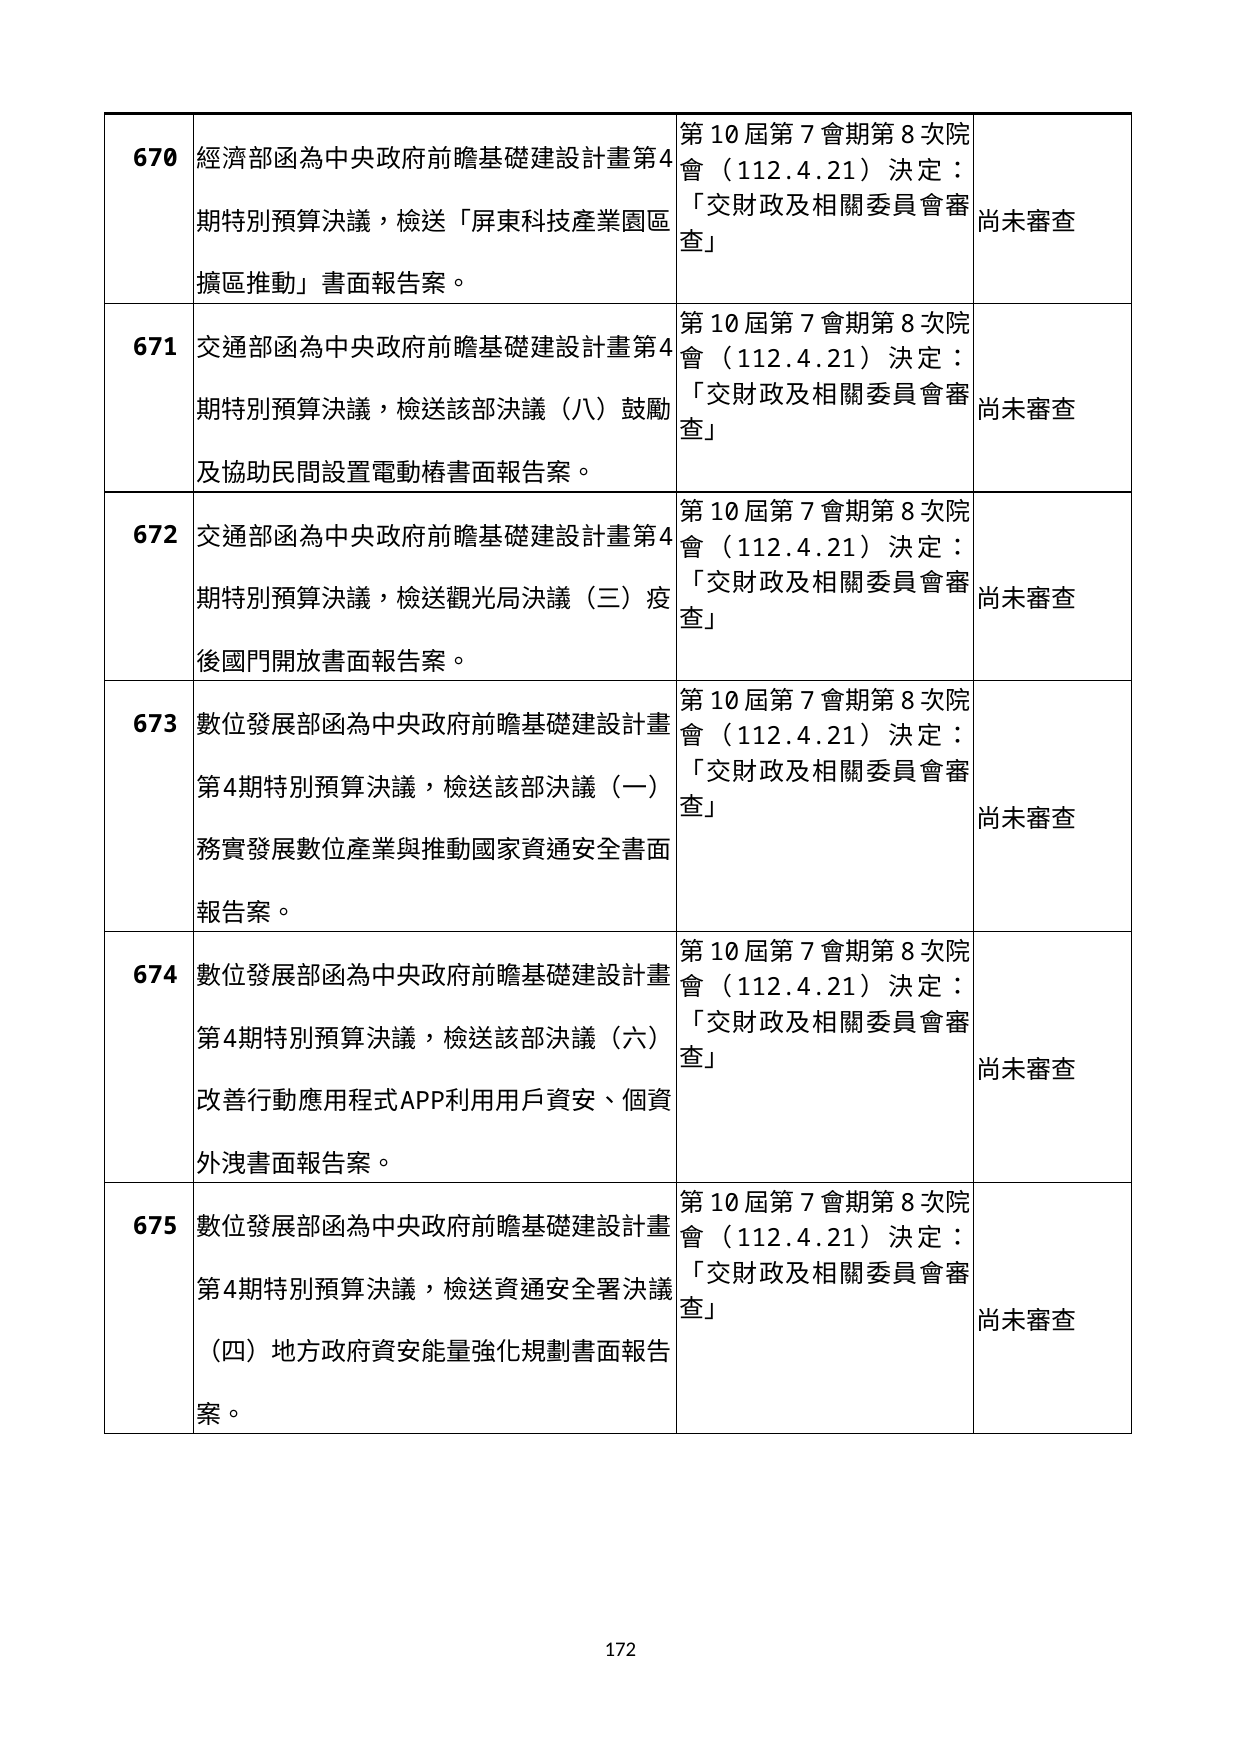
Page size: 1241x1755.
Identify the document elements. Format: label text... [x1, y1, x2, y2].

table_cell 數位發展部函為中央政府前瞻基礎建設計畫第4期特別預算決議，檢送資通安全署決議（四）地方政府資安能量強化規劃書面報告案。 [194, 1183, 676, 1433]
table_cell [105, 304, 193, 491]
table_cell 第10屆第7會期第8次院會（112.4.21）決定：「交財政及相關委員會審查」 [677, 1183, 973, 1433]
table_cell [105, 1183, 193, 1433]
table_cell 尚未審查 [974, 115, 1131, 303]
table_cell 尚未審查 [974, 1183, 1131, 1433]
table_cell [105, 932, 193, 1182]
table_cell [105, 493, 193, 680]
table_cell [1132, 1182, 1136, 1433]
table_cell 尚未審查 [974, 681, 1131, 931]
table_cell [105, 115, 193, 303]
table_cell [1132, 303, 1136, 491]
table_cell [1132, 680, 1136, 931]
table_cell 第10屆第7會期第8次院會（112.4.21）決定：「交財政及相關委員會審查」 [677, 932, 973, 1182]
table_cell 數位發展部函為中央政府前瞻基礎建設計畫第4期特別預算決議，檢送該部決議（一）務實發展數位產業與推動國家資通安全書面報告案。 [194, 681, 676, 931]
table_cell 第10屆第7會期第8次院會（112.4.21）決定：「交財政及相關委員會審查」 [677, 304, 973, 491]
table_cell 經濟部函為中央政府前瞻基礎建設計畫第4期特別預算決議，檢送「屏東科技產業園區擴區推動」書面報告案。 [194, 115, 676, 303]
table_cell 數位發展部函為中央政府前瞻基礎建設計畫第4期特別預算決議，檢送該部決議（六）改善行動應用程式APP利用用戶資安、個資外洩書面報告案。 [194, 932, 676, 1182]
table_cell 交通部函為中央政府前瞻基礎建設計畫第4期特別預算決議，檢送觀光局決議（三）疫後國門開放書面報告案。 [194, 493, 676, 680]
table_cell 第10屆第7會期第8次院會（112.4.21）決定：「交財政及相關委員會審查」 [677, 493, 973, 680]
table_cell 第10屆第7會期第8次院會（112.4.21）決定：「交財政及相關委員會審查」 [677, 115, 973, 303]
table_cell [1132, 491, 1136, 680]
table_cell 尚未審查 [974, 493, 1131, 680]
table_cell [105, 681, 193, 931]
table_cell 交通部函為中央政府前瞻基礎建設計畫第4期特別預算決議，檢送該部決議（八）鼓勵及協助民間設置電動樁書面報告案。 [194, 304, 676, 491]
table_cell [1132, 112, 1136, 303]
table_cell 尚未審查 [974, 304, 1131, 491]
table_cell 尚未審查 [974, 932, 1131, 1182]
table_cell 第10屆第7會期第8次院會（112.4.21）決定：「交財政及相關委員會審查」 [677, 681, 973, 931]
table_cell [1132, 931, 1136, 1182]
